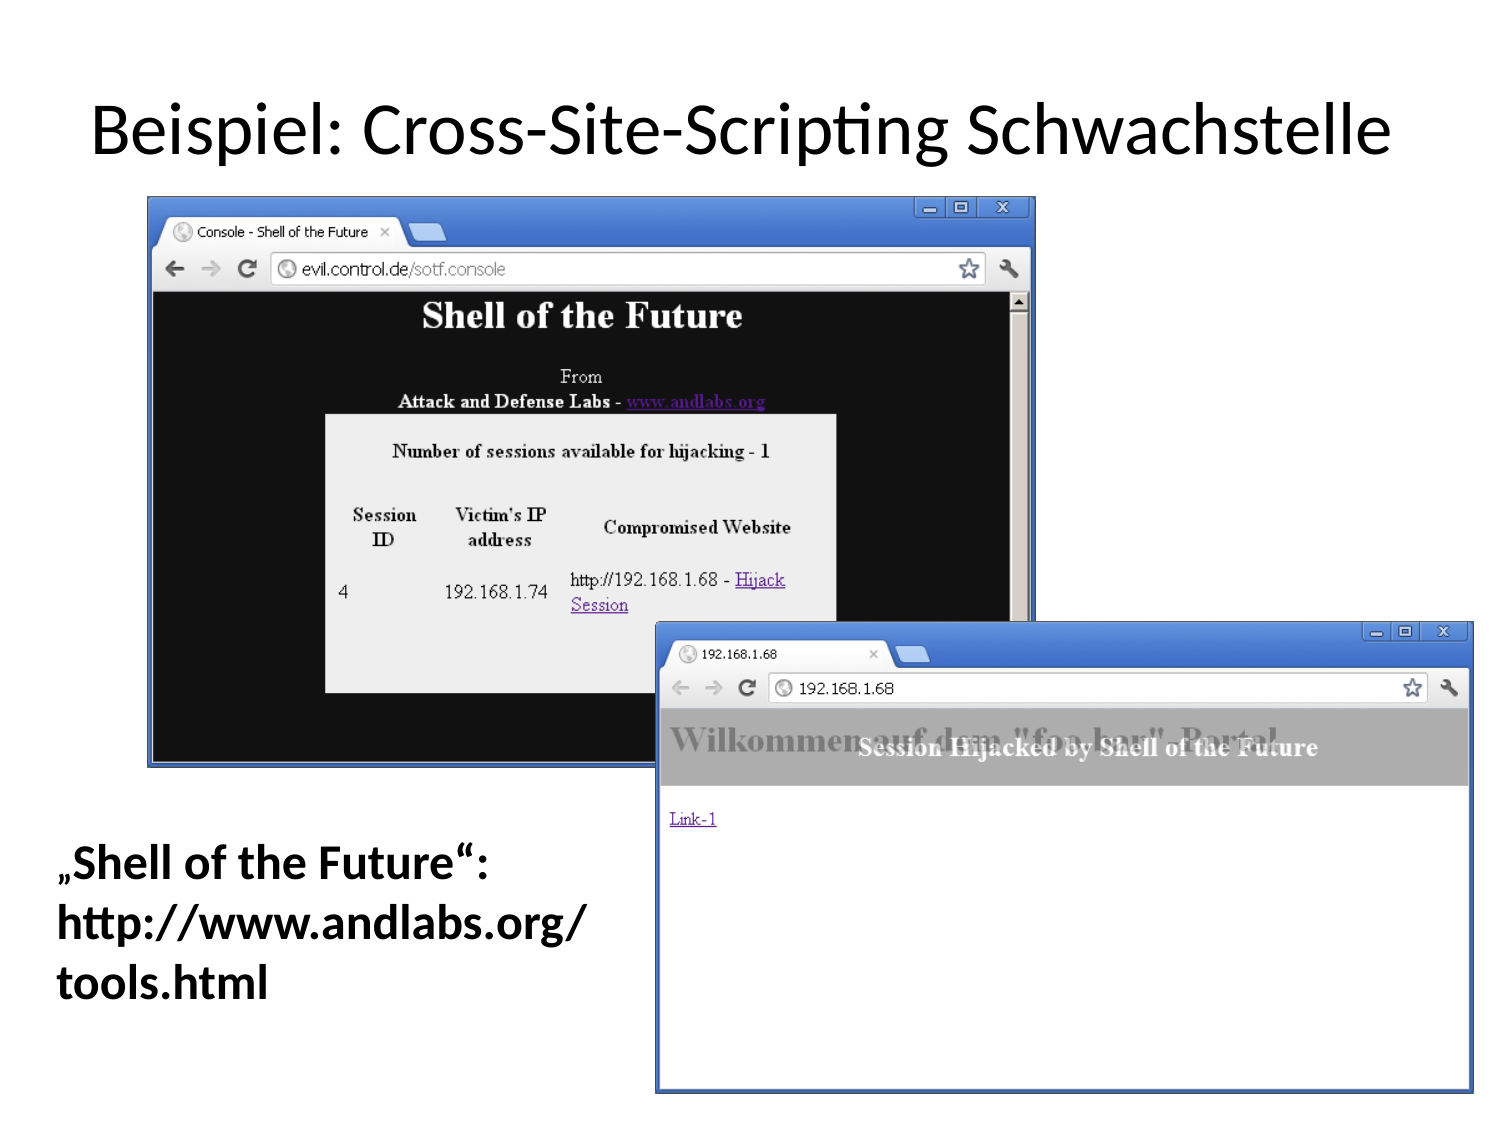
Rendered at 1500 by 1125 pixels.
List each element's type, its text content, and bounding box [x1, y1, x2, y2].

text_box „Shell of the Future“: http://www.andlabs.org/ tools.html [41, 822, 632, 1018]
title Beispiel: Cross-Site-Scripting Schwachstelle [75, 30, 1426, 219]
picture [147, 196, 1474, 1095]
